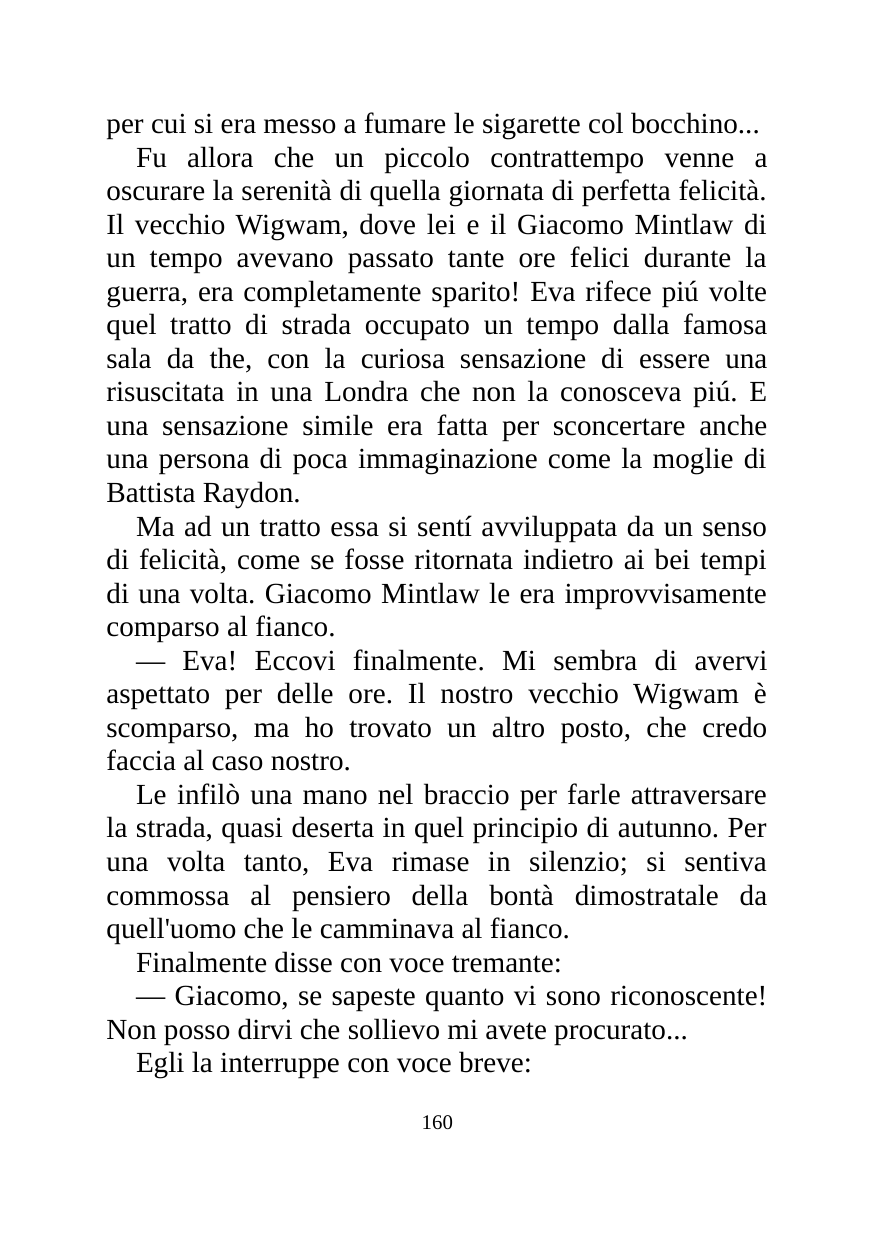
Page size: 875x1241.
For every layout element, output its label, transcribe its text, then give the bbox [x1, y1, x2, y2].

text Ma ad un tratto essa si sentí avviluppata da un senso di felicità, come se fosse ritornata indietro ai bei tempi di una volta. Giacomo Mintlaw le era improvvisamente comparso al fianco. [106, 509, 768, 643]
text Le infilò una mano nel braccio per farle attraversare la strada, quasi deserta in quel principio di autunno. Per una volta tanto, Eva rimase in silenzio; si sentiva commossa al pensiero della bontà dimostratale da quell'uomo che le camminava al fianco. [106, 777, 768, 945]
text per cui si era messo a fumare le sigarette col bocchino... [106, 106, 768, 140]
text — Giacomo, se sapeste quanto vi sono riconoscente! Non posso dirvi che sollievo mi avete procurato... [106, 978, 768, 1045]
text Finalmente disse con voce tremante: [106, 945, 768, 978]
text Egli la interruppe con voce breve: [106, 1045, 768, 1079]
text Fu allora che un piccolo contrattempo venne a oscurare la serenità di quella giornata di perfetta felicità. Il vecchio Wigwam, dove lei e il Giacomo Mintlaw di un tempo avevano passato tante ore felici durante la guerra, era completamente sparito! Eva rifece piú volte quel tratto di strada occupato un tempo dalla famosa sala da the, con la curiosa sensazione di essere una risuscitata in una Londra che non la conosceva piú. E una sensazione simile era fatta per sconcertare anche una persona di poca immaginazione come la moglie di Battista Raydon. [106, 140, 768, 509]
text — Eva! Eccovi finalmente. Mi sembra di avervi aspettato per delle ore. Il nostro vecchio Wigwam è scomparso, ma ho trovato un altro posto, che credo faccia al caso nostro. [106, 643, 768, 777]
